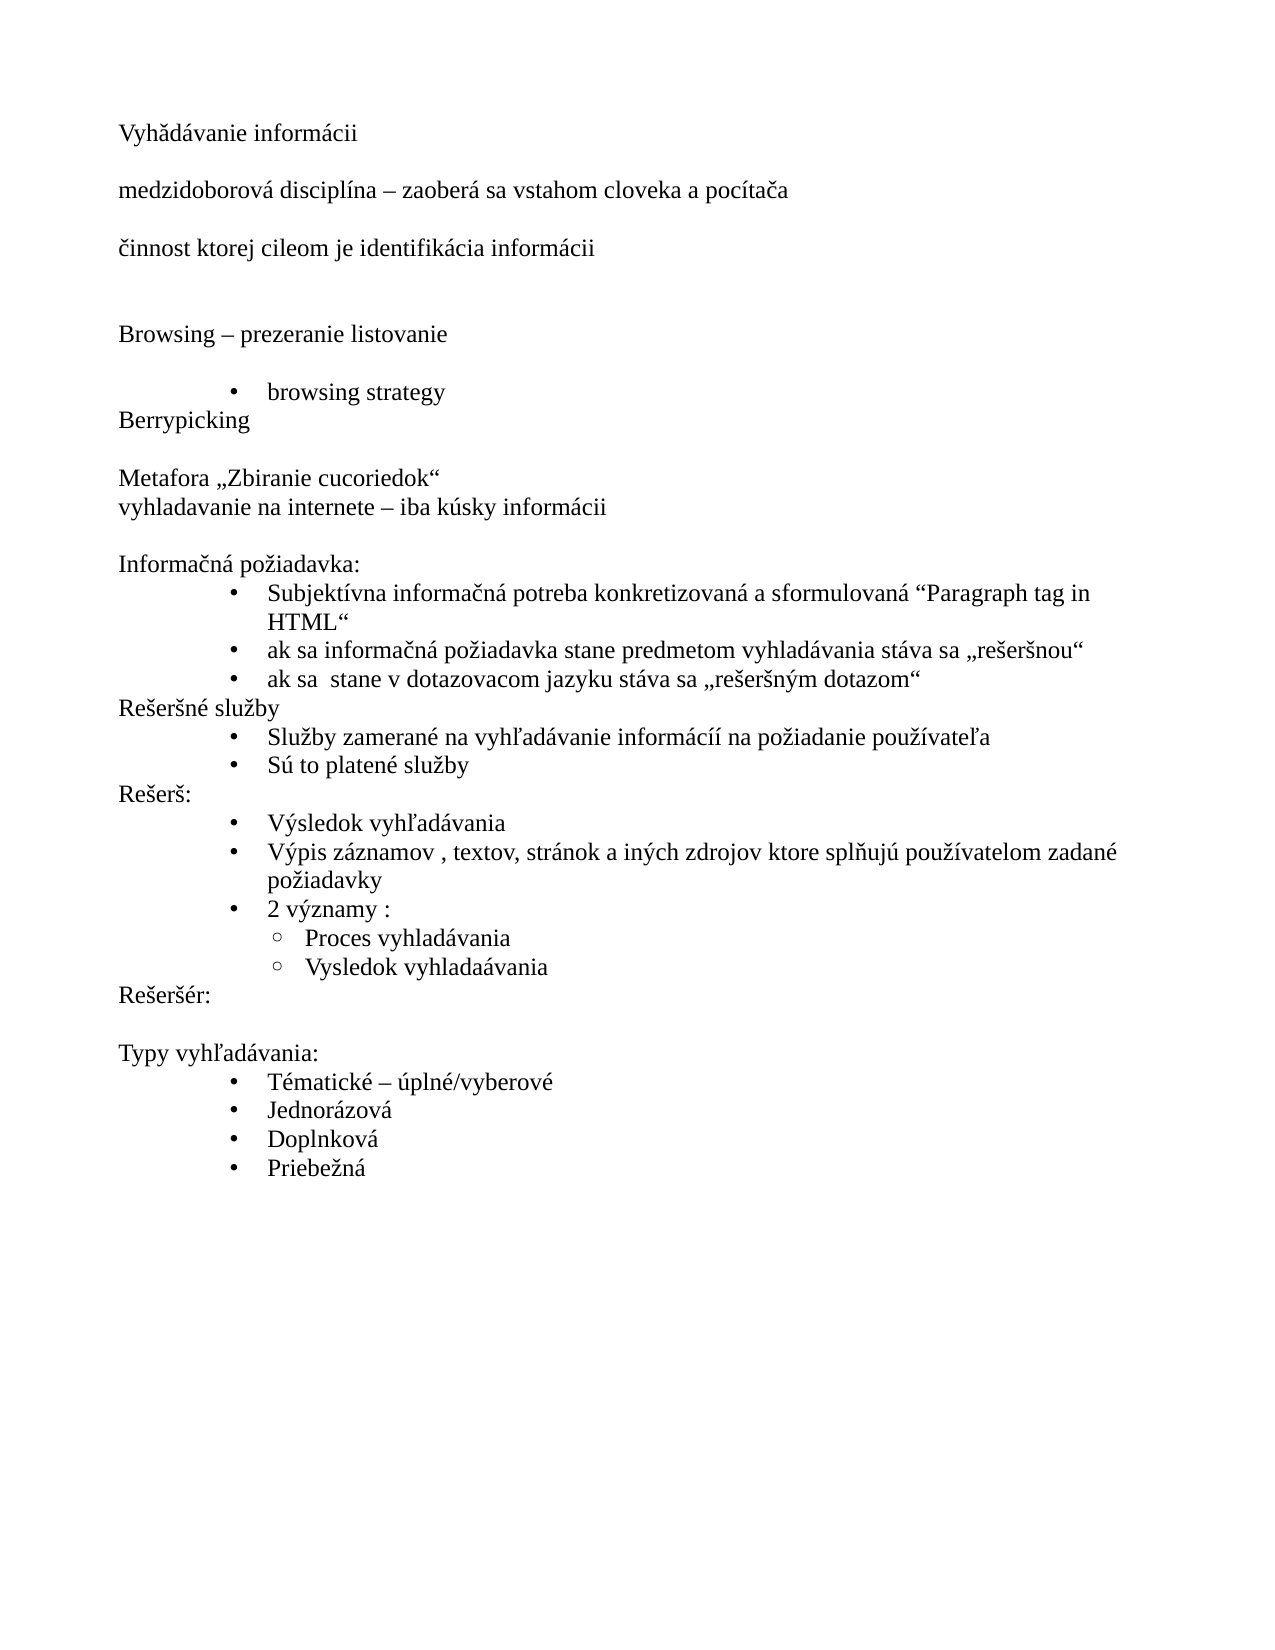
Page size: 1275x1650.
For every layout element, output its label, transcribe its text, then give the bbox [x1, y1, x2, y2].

text Browsing – prezeranie listovanie [118, 319, 1157, 348]
text Typy vyhľadávania: [118, 1038, 1157, 1067]
list browsing strategy [229, 377, 1157, 406]
text Vyhǎdávanie informácii [118, 118, 1157, 147]
list 2 významy : [229, 894, 1157, 923]
list Výsledok vyhľadávania [229, 808, 1157, 837]
list ak sa stane v dotazovacom jazyku stáva sa „rešeršným dotazom“ [229, 664, 1157, 693]
text Rešerš: [118, 779, 1157, 808]
text Metafora „Zbiranie cucoriedok“ [118, 463, 1157, 492]
list Vysledok vyhladaávania [267, 952, 1157, 981]
text Rešeršné služby [118, 693, 1157, 722]
list Výpis záznamov , textov, stránok a iných zdrojov ktore splňujú používatelom zadané požiadavky [229, 837, 1157, 894]
text Berrypicking [118, 406, 1157, 434]
list Tématické – úplné/vyberové [229, 1067, 1157, 1096]
text medzidoborová disciplína – zaoberá sa vstahom cloveka a pocítača [118, 176, 1157, 204]
list ak sa informačná požiadavka stane predmetom vyhladávania stáva sa „rešeršnou“ [229, 636, 1157, 664]
text vyhladavanie na internete – iba kúsky informácii [118, 492, 1157, 521]
list Doplnková [229, 1124, 1157, 1153]
text činnost ktorej cileom je identifikácia informácii [118, 233, 1157, 262]
list Priebežná [229, 1153, 1157, 1182]
list Subjektívna informačná potreba konkretizovaná a sformulovaná “Paragraph tag in HTML“ [229, 578, 1157, 636]
list Jednorázová [229, 1096, 1157, 1124]
text Informačná požiadavka: [118, 549, 1157, 578]
list Služby zamerané na vyhľadávanie informácíí na požiadanie používateľa [229, 722, 1157, 751]
list Proces vyhladávania [267, 923, 1157, 952]
text Rešeršér: [118, 981, 1157, 1009]
list Sú to platené služby [229, 751, 1157, 779]
